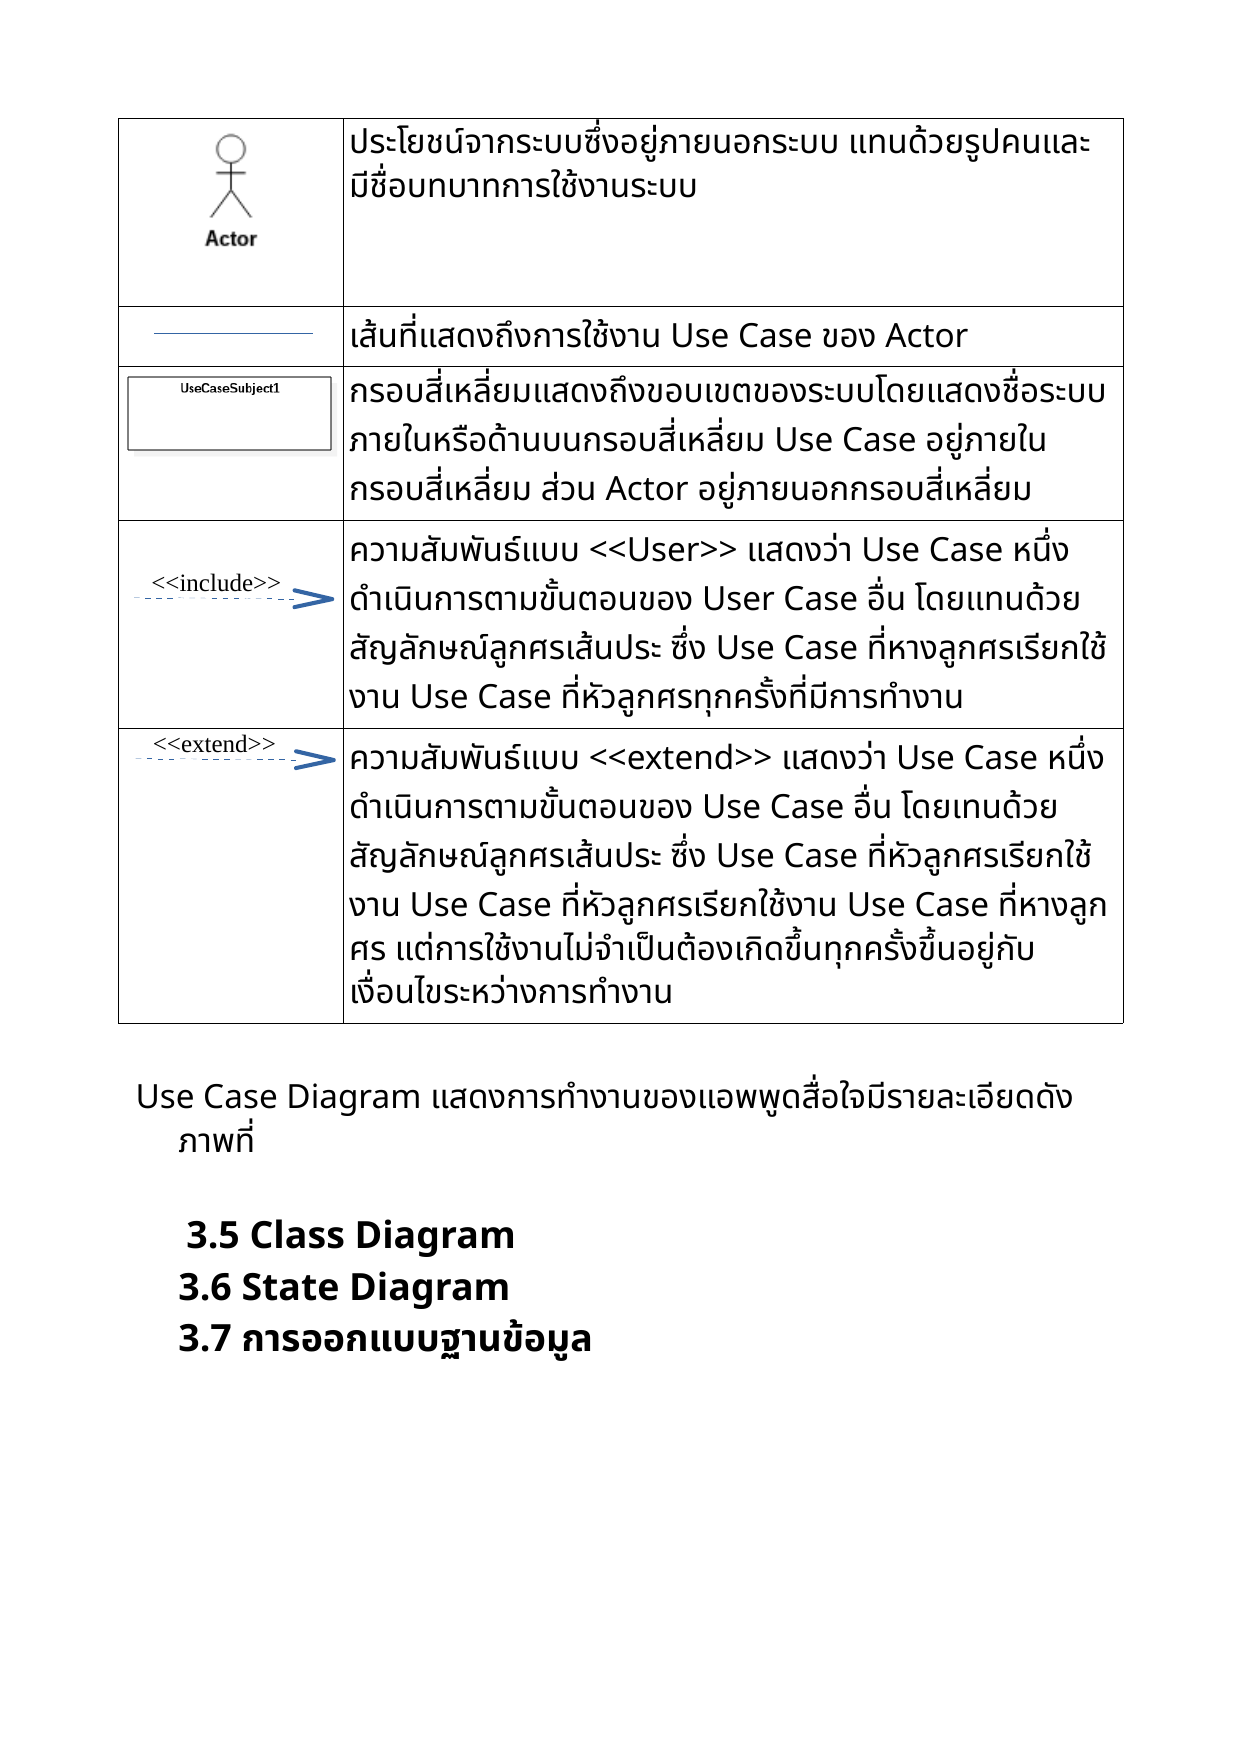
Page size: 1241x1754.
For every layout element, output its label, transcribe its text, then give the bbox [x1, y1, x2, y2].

table_cell ความสัมพันธ์แบบ <<extend>> แสดงว่า Use Case หนึ่งดำเนินการตามขั้นตอนของ Use Case อื่น โดยเทนด้วยสัญลักษณ์ลูกศรเส้นประ ซึ่ง Use Case ที่หัวลูกศรเรียกใช้งาน Use Case ที่หัวลูกศรเรียกใช้งาน Use Case ที่หางลูกศร แต่การใช้งานไม่จำเป็นต้องเกิดขึ้นทุกครั้งขึ้นอยู่กับเงื่อนไขระหว่างการทำงาน [344, 729, 1123, 1023]
table_cell [119, 367, 343, 519]
table_cell [119, 307, 343, 366]
subtitle Use Case Diagram แสดงการทำงานของแอพพูดสื่อใจมีรายละเอียดดังภาพที่ [118, 1073, 1122, 1209]
table_cell ความสัมพันธ์แบบ <<User>> แสดงว่า Use Case หนึ่งดำเนินการตามขั้นตอนของ User Case อื่น โดยแทนด้วยสัญลักษณ์ลูกศรเส้นประ ซึ่ง Use Case ที่หางลูกศรเรียกใช้งาน Use Case ที่หัวลูกศรทุกครั้งที่มีการทำงาน [344, 521, 1123, 728]
picture [123, 372, 338, 457]
table_cell เส้นที่แสดงถึงการใช้งาน Use Case ของ Actor [344, 307, 1123, 366]
picture [191, 123, 270, 262]
table_cell [119, 521, 343, 728]
table_cell [119, 119, 343, 306]
table_cell [119, 729, 343, 1023]
table_cell ประโยชน์จากระบบซึ่งอยู่ภายนอกระบบ แทนด้วยรูปคนและมีชื่อบทบาทการใช้งานระบบ [344, 119, 1123, 306]
subtitle 3.5 Class Diagram 3.6 State Diagram 3.7 การออกแบบฐานข้อมูล [118, 1209, 1122, 1366]
table_cell กรอบสี่เหลี่ยมแสดงถึงขอบเขตของระบบโดยแสดงชื่อระบบภายในหรือด้านบนกรอบสี่เหลี่ยม Use Case อยู่ภายในกรอบสี่เหลี่ยม ส่วน Actor อยู่ภายนอกกรอบสี่เหลี่ยม [344, 367, 1123, 519]
